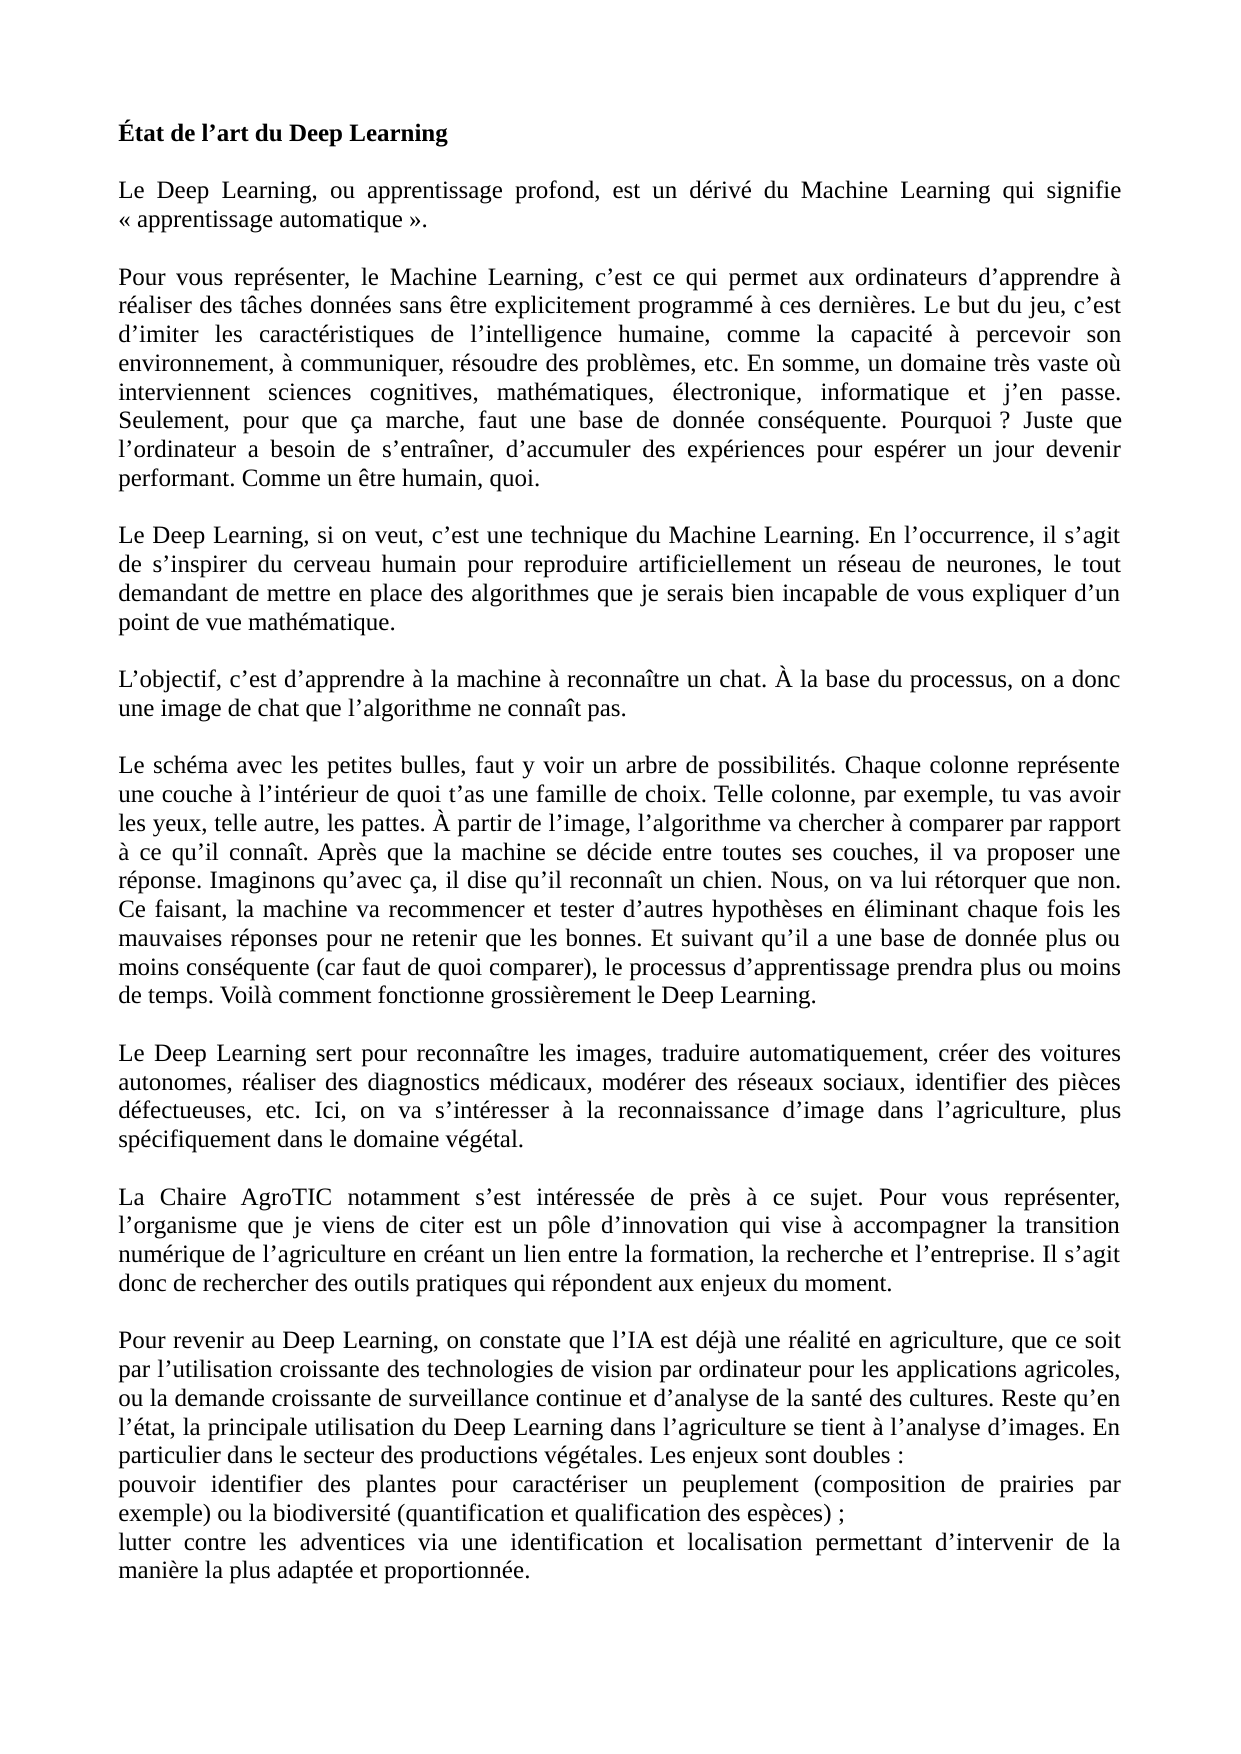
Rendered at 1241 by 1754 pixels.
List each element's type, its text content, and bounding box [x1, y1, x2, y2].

text Pour revenir au Deep Learning, on constate que l’IA est déjà une réalité en agriculture, que ce soit par l’utilisation croissante des technologies de vision par ordinateur pour les applications agricoles, ou la demande croissante de surveillance continue et d’analyse de la santé des cultures. Reste qu’en l’état, la principale utilisation du Deep Learning dans l’agriculture se tient à l’analyse d’images. En particulier dans le secteur des productions végétales. Les enjeux sont doubles : [118, 1326, 1122, 1469]
text La Chaire AgroTIC notamment s’est intéressée de près à ce sujet. Pour vous représenter, l’organisme que je viens de citer est un pôle d’innovation qui vise à accompagner la transition numérique de l’agriculture en créant un lien entre la formation, la recherche et l’entreprise. Il s’agit donc de rechercher des outils pratiques qui répondent aux enjeux du moment. [118, 1182, 1122, 1297]
text Pour vous représenter, le Machine Learning, c’est ce qui permet aux ordinateurs d’apprendre à réaliser des tâches données sans être explicitement programmé à ces dernières. Le but du jeu, c’est d’imiter les caractéristiques de l’intelligence humaine, comme la capacité à percevoir son environnement, à communiquer, résoudre des problèmes, etc. En somme, un domaine très vaste où interviennent sciences cognitives, mathématiques, électronique, informatique et j’en passe. Seulement, pour que ça marche, faut une base de donnée conséquente. Pourquoi ? Juste que l’ordinateur a besoin de s’entraîner, d’accumuler des expériences pour espérer un jour devenir performant. Comme un être humain, quoi. [118, 262, 1122, 492]
text lutter contre les adventices via une identification et localisation permettant d’intervenir de la manière la plus adaptée et proportionnée. [118, 1527, 1122, 1584]
text L’objectif, c’est d’apprendre à la machine à reconnaître un chat. À la base du processus, on a donc une image de chat que l’algorithme ne connaît pas. [118, 664, 1122, 722]
text État de l’art du Deep Learning [118, 118, 1122, 147]
text pouvoir identifier des plantes pour caractériser un peuplement (composition de prairies par exemple) ou la biodiversité (quantification et qualification des espèces) ; [118, 1469, 1122, 1527]
text Le Deep Learning, si on veut, c’est une technique du Machine Learning. En l’occurrence, il s’agit de s’inspirer du cerveau humain pour reproduire artificiellement un réseau de neurones, le tout demandant de mettre en place des algorithmes que je serais bien incapable de vous expliquer d’un point de vue mathématique. [118, 521, 1122, 636]
text Le Deep Learning sert pour reconnaître les images, traduire automatiquement, créer des voitures autonomes, réaliser des diagnostics médicaux, modérer des réseaux sociaux, identifier des pièces défectueuses, etc. Ici, on va s’intéresser à la reconnaissance d’image dans l’agriculture, plus spécifiquement dans le domaine végétal. [118, 1038, 1122, 1153]
text Le Deep Learning, ou apprentissage profond, est un dérivé du Machine Learning qui signifie « apprentissage automatique ». [118, 176, 1122, 233]
text Le schéma avec les petites bulles, faut y voir un arbre de possibilités. Chaque colonne représente une couche à l’intérieur de quoi t’as une famille de choix. Telle colonne, par exemple, tu vas avoir les yeux, telle autre, les pattes. À partir de l’image, l’algorithme va chercher à comparer par rapport à ce qu’il connaît. Après que la machine se décide entre toutes ses couches, il va proposer une réponse. Imaginons qu’avec ça, il dise qu’il reconnaît un chien. Nous, on va lui rétorquer que non. Ce faisant, la machine va recommencer et tester d’autres hypothèses en éliminant chaque fois les mauvaises réponses pour ne retenir que les bonnes. Et suivant qu’il a une base de donnée plus ou moins conséquente (car faut de quoi comparer), le processus d’apprentissage prendra plus ou moins de temps. Voilà comment fonctionne grossièrement le Deep Learning. [118, 751, 1122, 1009]
